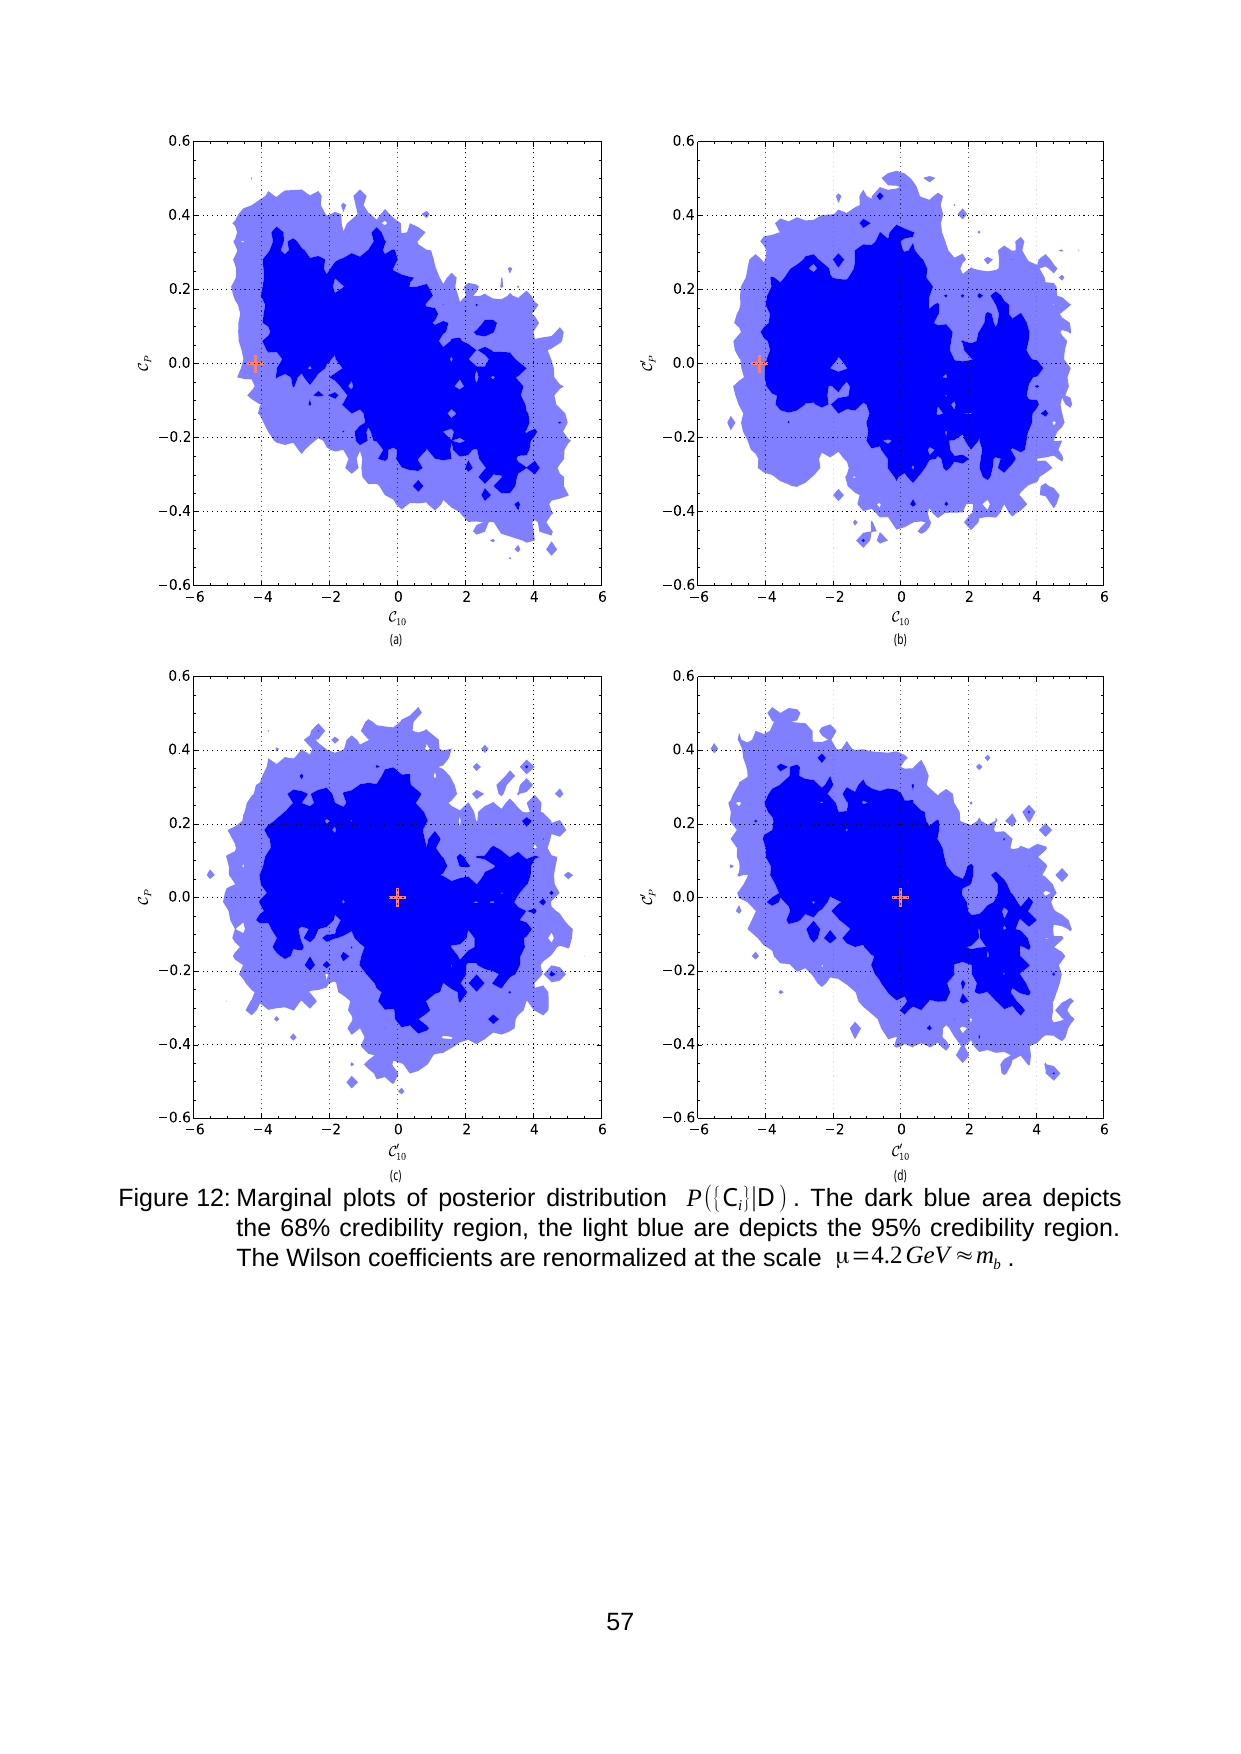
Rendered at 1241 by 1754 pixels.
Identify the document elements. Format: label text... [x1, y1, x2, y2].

text Figure 12: Marginal plots of posterior distribution . The dark blue area depicts the 68% credibility region, the light blue are depicts the 95% credibility region. The Wilson coefficients are renormalized at the scale . [118, 1182, 1122, 1273]
text [118, 647, 1122, 653]
